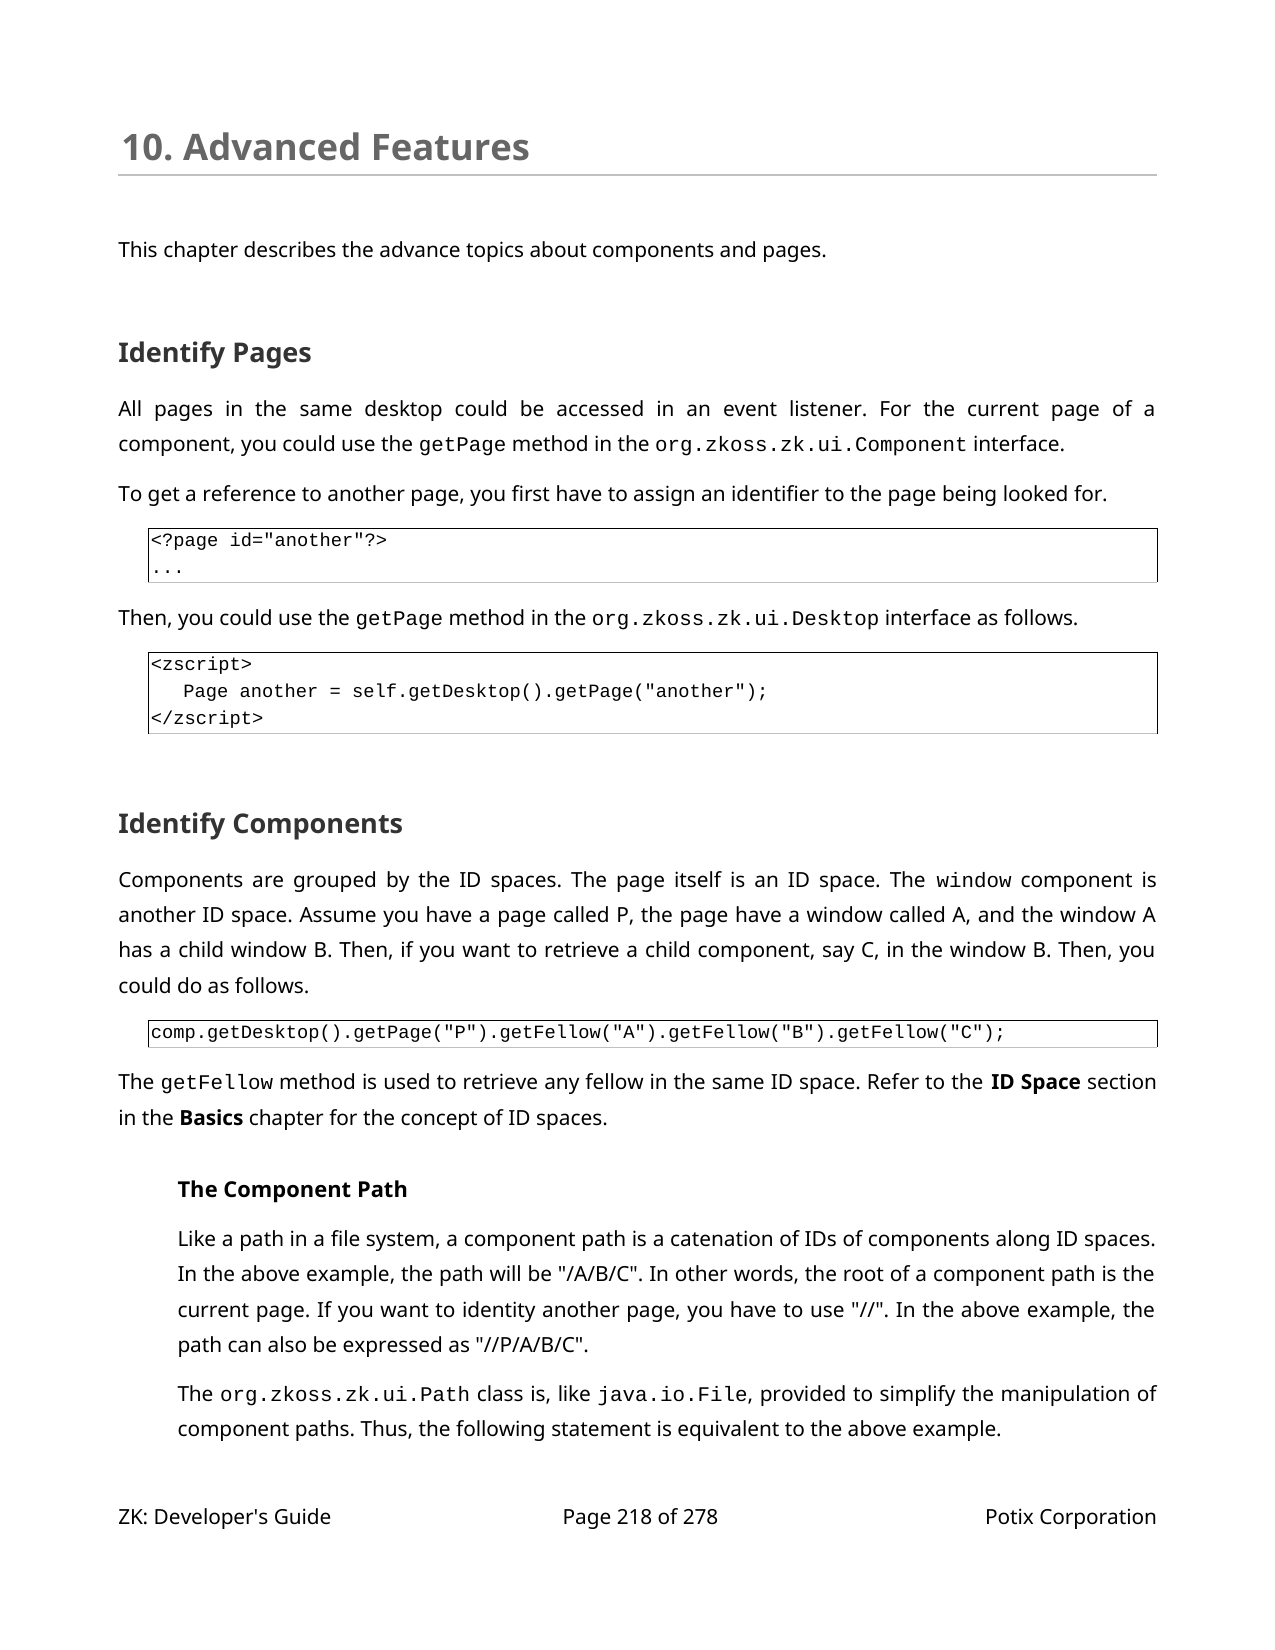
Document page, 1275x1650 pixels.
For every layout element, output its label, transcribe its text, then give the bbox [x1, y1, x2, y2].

text <?page id="another"?> [149, 529, 1157, 552]
text </zscript> [149, 706, 1157, 733]
text This chapter describes the advance topics about components and pages. [118, 235, 1157, 263]
text The org.zkoss.zk.ui.Path class is, like java.io.File, provided to simplify the manipulation of component paths. Thus, the following statement is equivalent to the above example. [177, 1379, 1157, 1443]
text Like a path in a file system, a component path is a catenation of IDs of components along ID spaces. In the above example, the path will be "/A/B/C". In other words, the root of a component path is the current page. If you want to identity another page, you have to use "//". In the above example, the path can also be expressed as "//P/A/B/C". [177, 1224, 1157, 1358]
text Then, you could use the getPage method in the org.zkoss.zk.ui.Desktop interface as follows. [118, 603, 1157, 631]
text comp.getDesktop().getPage("P").getFellow("A").getFellow("B").getFellow("C"); [149, 1021, 1157, 1047]
text <zscript> [149, 653, 1157, 676]
text Page another = self.getDesktop().getPage("another"); [149, 679, 1157, 703]
subtitle Identify Components [118, 804, 1157, 841]
text ... [149, 555, 1157, 582]
subtitle The Component Path [177, 1174, 1157, 1204]
subtitle Identify Pages [118, 334, 1157, 371]
subtitle 10. Advanced Features [118, 118, 1157, 174]
text The getFellow method is used to retrieve any fellow in the same ID space. Refer to the ID Space section in the Basics chapter for the concept of ID spaces. [118, 1067, 1157, 1131]
text All pages in the same desktop could be accessed in an event listener. For the current page of a component, you could use the getPage method in the org.zkoss.zk.ui.Component interface. [118, 394, 1157, 458]
text To get a reference to another page, you first have to assign an identifier to the page being looked for. [118, 479, 1157, 507]
text Components are grouped by the ID spaces. The page itself is an ID space. The window component is another ID space. Assume you have a page called P, the page have a window called A, and the window A has a child window B. Then, if you want to retrieve a child component, say C, in the window B. Then, you could do as follows. [118, 865, 1157, 999]
